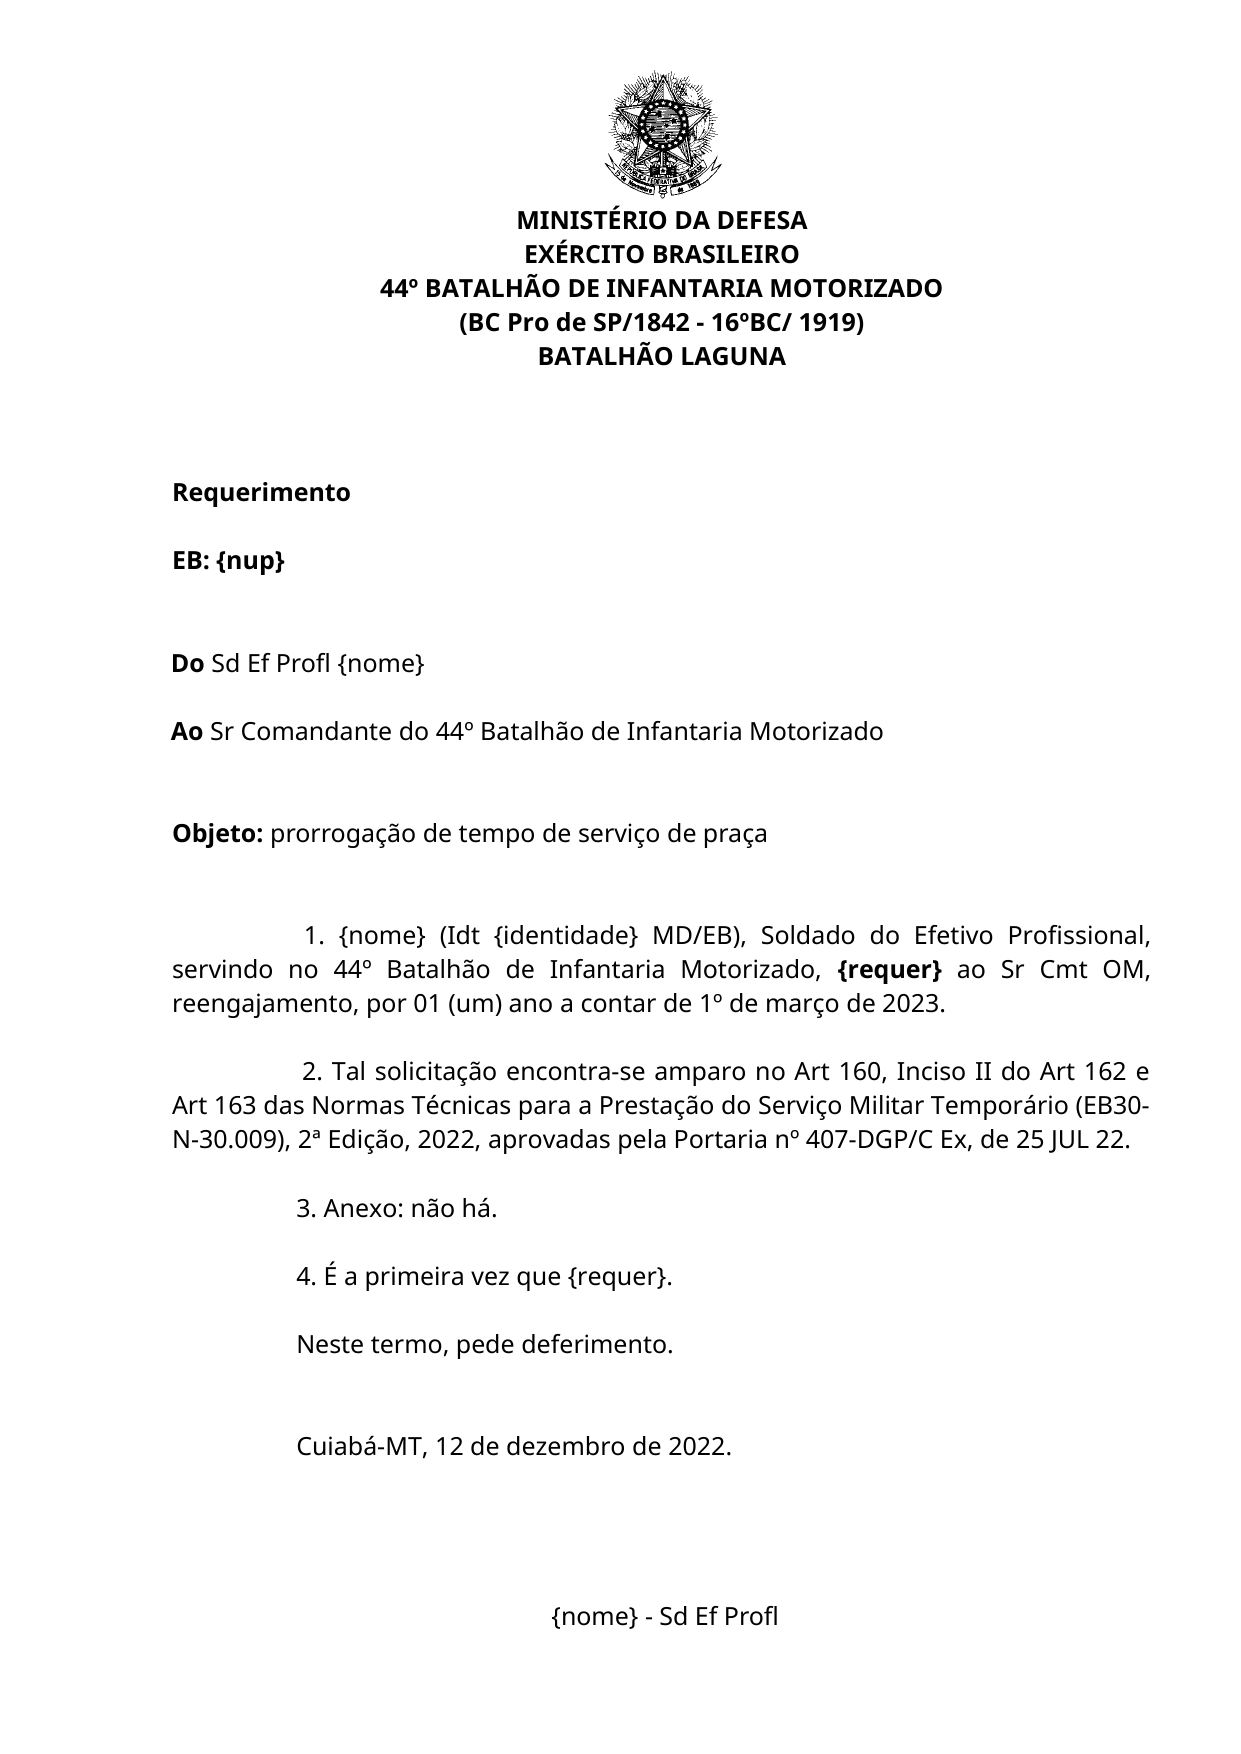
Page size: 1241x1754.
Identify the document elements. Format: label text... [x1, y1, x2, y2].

text 2. Tal solicitação encontra-se amparo no Art 160, Inciso II do Art 162 e Art 163 das Normas Técnicas para a Prestação do Serviço Militar Temporário (EB30-N-30.009), 2ª Edição, 2022, aprovadas pela Portaria nº 407-DGP/C Ex, de 25 JUL 22. [172, 1054, 1152, 1156]
text Objeto: prorrogação de tempo de serviço de praça [172, 816, 1152, 849]
text (BC Pro de SP/1842 - 16ºBC/ 1919) [172, 304, 1152, 339]
text EXÉRCITO BRASILEIRO [172, 236, 1152, 271]
text 1. {nome} (Idt {identidade} MD/EB), Soldado do Efetivo Profissional, servindo no 44º Batalhão de Infantaria Motorizado, {requer} ao Sr Cmt OM, reengajamento, por 01 (um) ano a contar de 1º de março de 2023. [172, 918, 1152, 1020]
text MINISTÉRIO DA DEFESA [172, 203, 1152, 236]
text Ao Sr Comandante do 44º Batalhão de Infantaria Motorizado [171, 713, 1152, 747]
text 3. Anexo: não há. [172, 1190, 1152, 1224]
text {nome} - Sd Ef Profl [172, 1599, 1152, 1633]
picture [598, 64, 726, 203]
text Do Sd Ef Profl {nome} [171, 645, 1152, 679]
text Neste termo, pede deferimento. [172, 1326, 1152, 1361]
subtitle Requerimento [172, 475, 1152, 509]
text Cuiabá-MT, 12 de dezembro de 2022. [172, 1429, 1152, 1463]
text 44º BATALHÃO DE INFANTARIA MOTORIZADO [172, 271, 1152, 304]
text 4. É a primeira vez que {requer}. [172, 1258, 1152, 1292]
text BATALHÃO LAGUNA [172, 339, 1152, 373]
text EB: {nup} [172, 543, 1152, 577]
